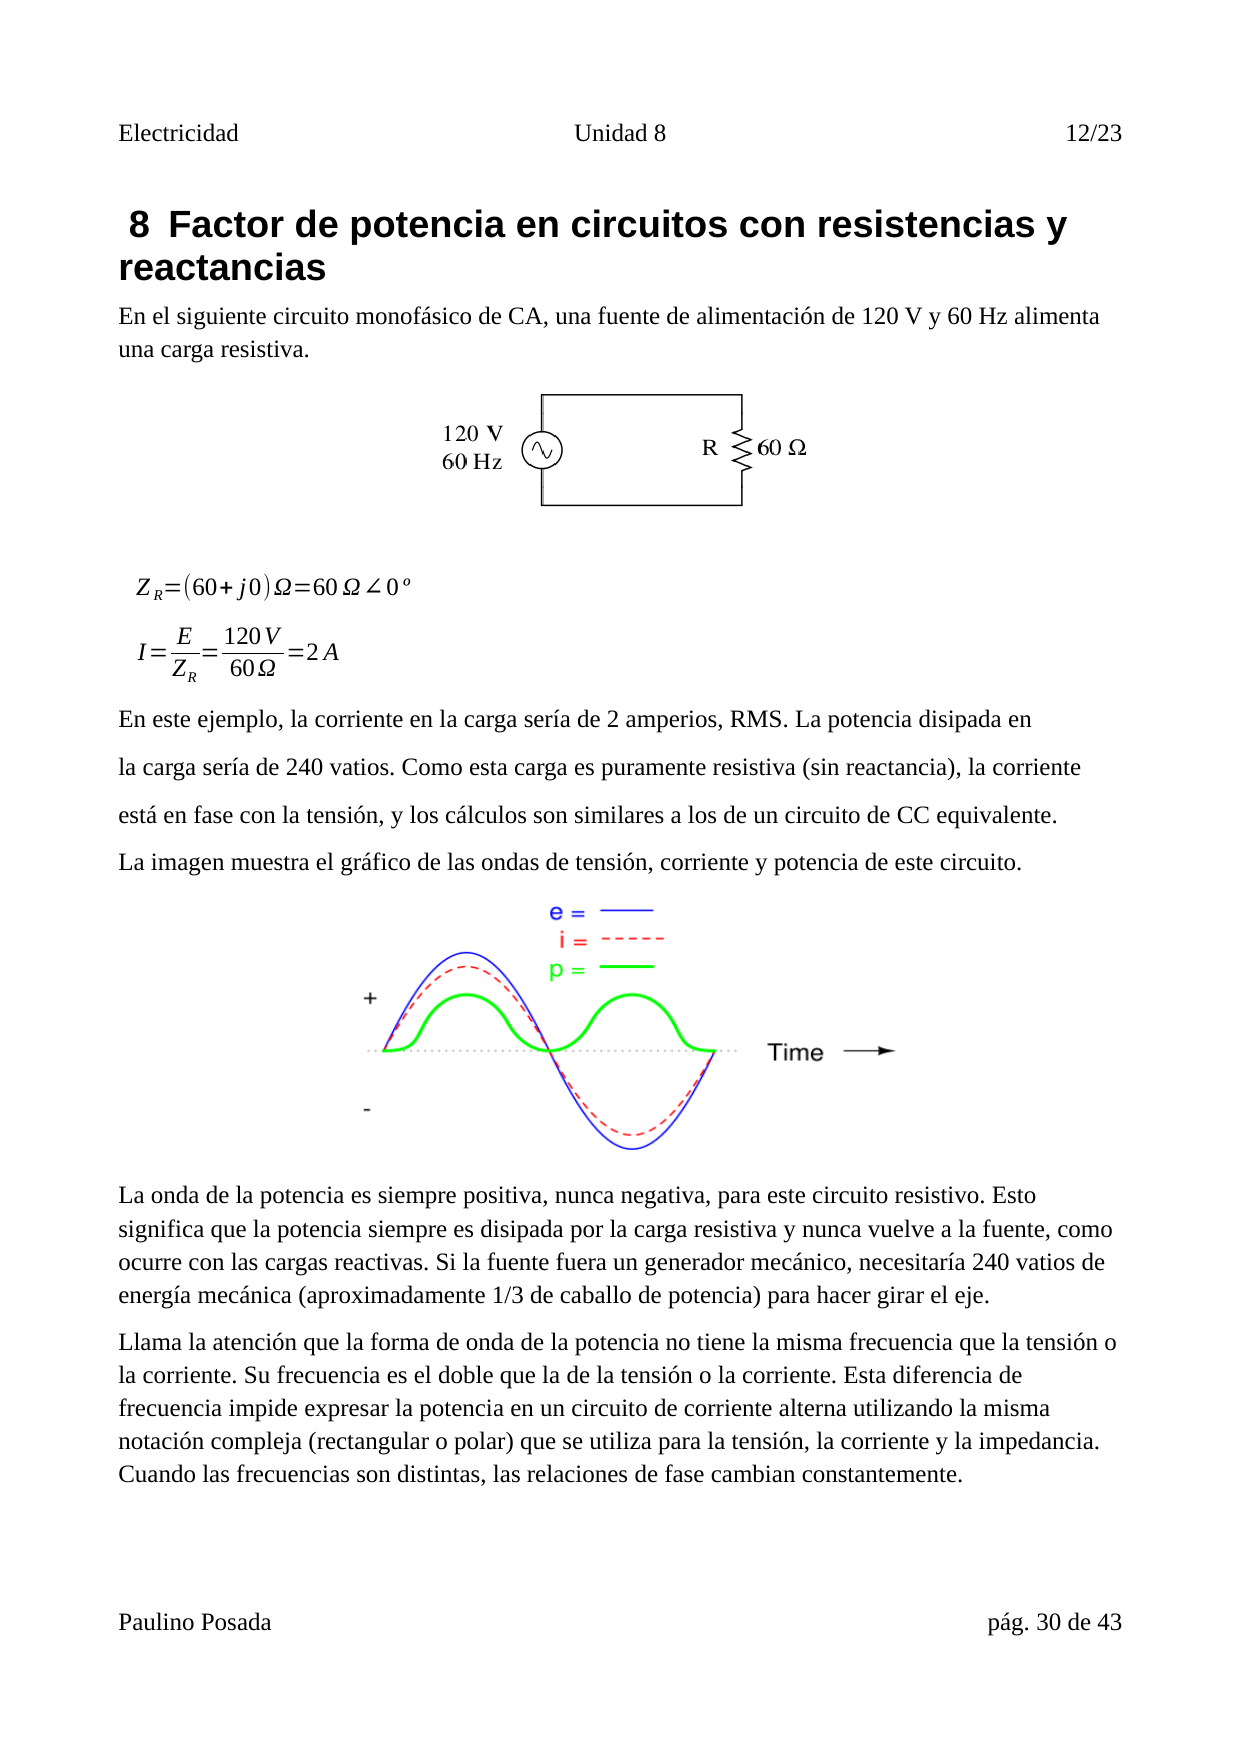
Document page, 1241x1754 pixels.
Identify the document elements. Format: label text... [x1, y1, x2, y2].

text En este ejemplo, la corriente en la carga sería de 2 amperios, RMS. La potencia disipada en [118, 704, 1122, 733]
text La imagen muestra el gráfico de las ondas de tensión, corriente y potencia de este circuito. [118, 847, 1122, 876]
text está en fase con la tensión, y los cálculos son similares a los de un circuito de CC equivalente. [118, 800, 1122, 828]
text la carga sería de 240 vatios. Como esta carga es puramente resistiva (sin reactancia), la corriente [118, 752, 1122, 781]
subtitle Factor de potencia en circuitos con resistencias y reactancias [118, 201, 1122, 289]
text En el siguiente circuito monofásico de CA, una fuente de alimentación de 120 V y 60 Hz alimenta una carga resistiva. [118, 301, 1122, 363]
text La onda de la potencia es siempre positiva, nunca negativa, para este circuito resistivo. Esto significa que la potencia siempre es disipada por la carga resistiva y nunca vuelve a la fuente, como ocurre con las cargas reactivas. Si la fuente fuera un generador mecánico, necesitaría 240 vatios de energía mecánica (aproximadamente 1/3 de caballo de potencia) para hacer girar el eje. [118, 1181, 1122, 1308]
picture [428, 381, 812, 518]
text Llama la atención que la forma de onda de la potencia no tiene la misma frecuencia que la tensión o la corriente. Su frecuencia es el doble que la de la tensión o la corriente. Esta diferencia de frecuencia impide expresar la potencia en un circuito de corriente alterna utilizando la misma notación compleja (rectangular o polar) que se utiliza para la tensión, la corriente y la impedancia. Cuando las frecuencias son distintas, las relaciones de fase cambian constantemente. [118, 1327, 1122, 1488]
picture [338, 895, 902, 1159]
